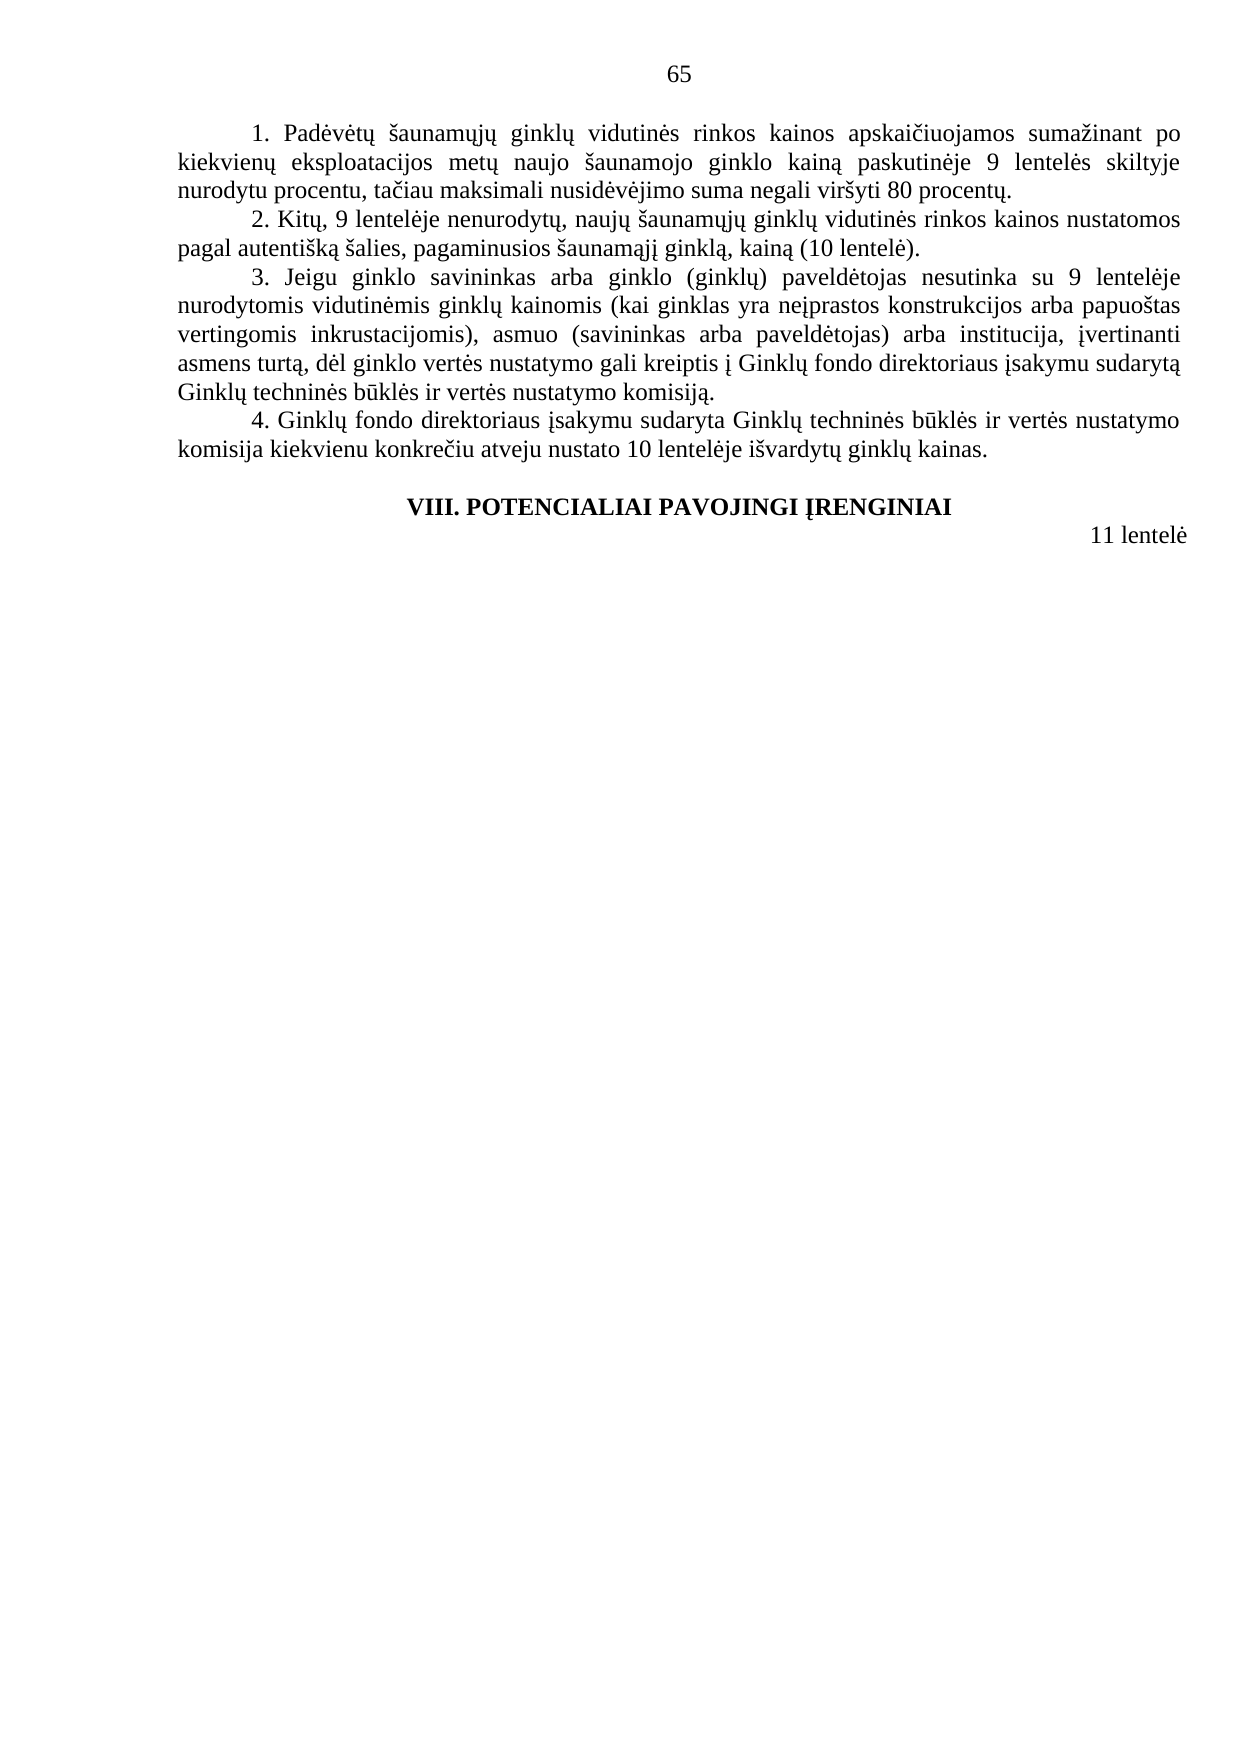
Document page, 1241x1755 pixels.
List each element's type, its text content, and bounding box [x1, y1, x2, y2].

text 3. Jeigu ginklo savininkas arba ginklo (ginklų) paveldėtojas nesutinka su 9 lentelėje nurodytomis vidutinėmis ginklų kainomis (kai ginklas yra neįprastos konstrukcijos arba papuoštas vertingomis inkrustacijomis), asmuo (savininkas arba paveldėtojas) arba institucija, įvertinanti asmens turtą, dėl ginklo vertės nustatymo gali kreiptis į Ginklų fondo direktoriaus įsakymu sudarytą Ginklų techninės būklės ir vertės nustatymo komisiją. [177, 262, 1181, 406]
text 1. Padėvėtų šaunamųjų ginklų vidutinės rinkos kainos apskaičiuojamos sumažinant po kiekvienų eksploatacijos metų naujo šaunamojo ginklo kainą paskutinėje 9 lentelės skiltyje nurodytu procentu, tačiau maksimali nusidėvėjimo suma negali viršyti 80 procentų. [177, 118, 1181, 204]
text 11 lentelė [242, 521, 1187, 549]
text 4. Ginklų fondo direktoriaus įsakymu sudaryta Ginklų techninės būklės ir vertės nustatymo komisija kiekvienu konkrečiu atveju nustato 10 lentelėje išvardytų ginklų kainas. [177, 406, 1181, 463]
text 2. Kitų, 9 lentelėje nenurodytų, naujų šaunamųjų ginklų vidutinės rinkos kainos nustatomos pagal autentišką šalies, pagaminusios šaunamąjį ginklą, kainą (10 lentelė). [177, 204, 1181, 262]
text VIII. POTENCIALIAI PAVOJINGI ĮRENGINIAI [177, 492, 1181, 521]
